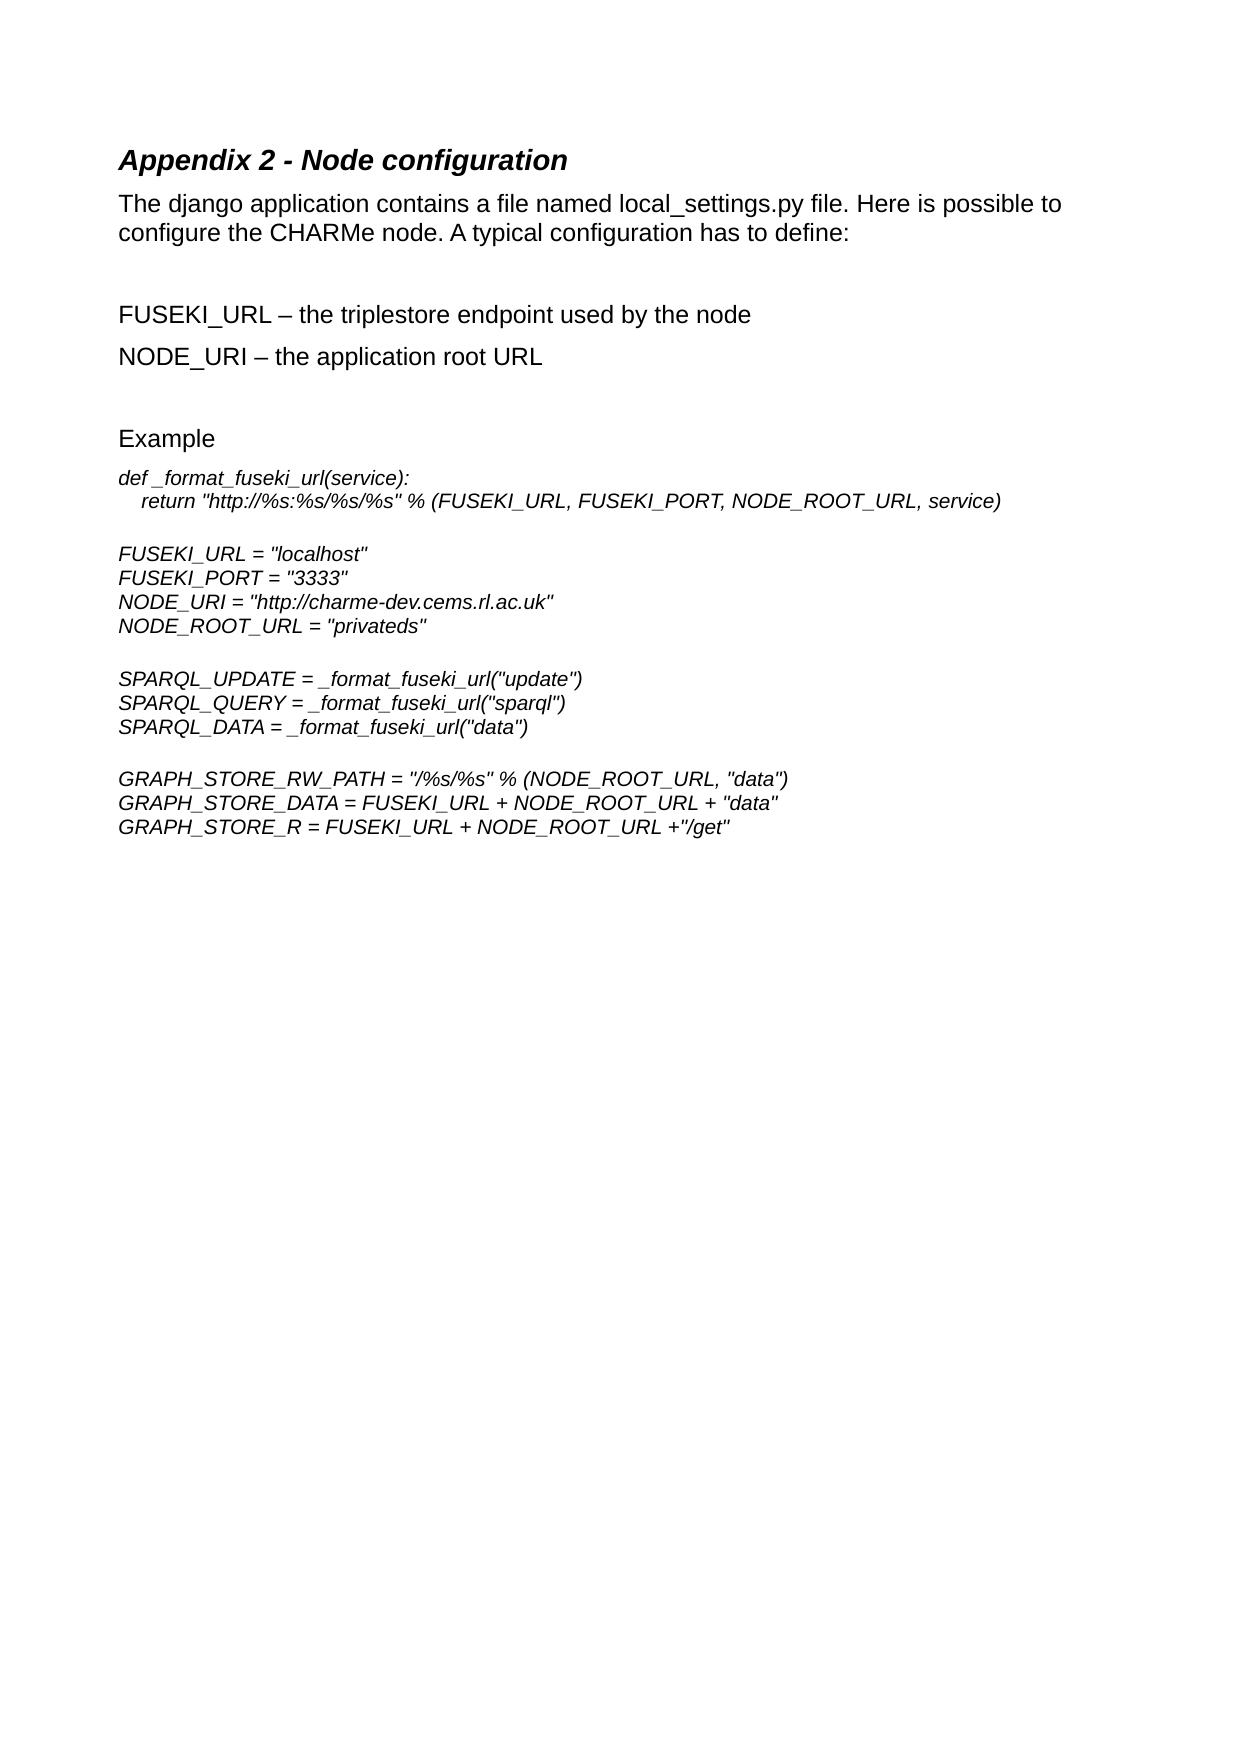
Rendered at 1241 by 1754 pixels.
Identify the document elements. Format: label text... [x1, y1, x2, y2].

subtitle NODE_ROOT_URL = "privateds" [118, 614, 1122, 638]
subtitle def _format_fuseki_url(service): [118, 465, 1122, 489]
subtitle SPARQL_QUERY = _format_fuseki_url("sparql") [118, 691, 1122, 714]
subtitle SPARQL_UPDATE = _format_fuseki_url("update") [118, 667, 1122, 691]
subtitle GRAPH_STORE_RW_PATH = "/%s/%s" % (NODE_ROOT_URL, "data") [118, 767, 1122, 791]
subtitle The django application contains a file named local_settings.py file. Here is possible to configure the CHARMe node. A typical configuration has to define: [118, 189, 1122, 247]
subtitle NODE_URI – the application root URL [118, 342, 1122, 370]
subtitle Example [118, 424, 1122, 453]
subtitle SPARQL_DATA = _format_fuseki_url("data") [118, 714, 1122, 738]
subtitle GRAPH_STORE_DATA = FUSEKI_URL + NODE_ROOT_URL + "data" [118, 791, 1122, 815]
subtitle FUSEKI_URL – the triplestore endpoint used by the node [118, 300, 1122, 329]
subtitle Appendix 2 - Node configuration [118, 143, 1122, 177]
subtitle NODE_URI = "http://charme-dev.cems.rl.ac.uk" [118, 590, 1122, 614]
subtitle FUSEKI_URL = "localhost" [118, 542, 1122, 566]
subtitle GRAPH_STORE_R = FUSEKI_URL + NODE_ROOT_URL +"/get" [118, 815, 1122, 839]
subtitle return "http://%s:%s/%s/%s" % (FUSEKI_URL, FUSEKI_PORT, NODE_ROOT_URL, service) [118, 489, 1122, 513]
subtitle FUSEKI_PORT = "3333" [118, 566, 1122, 590]
